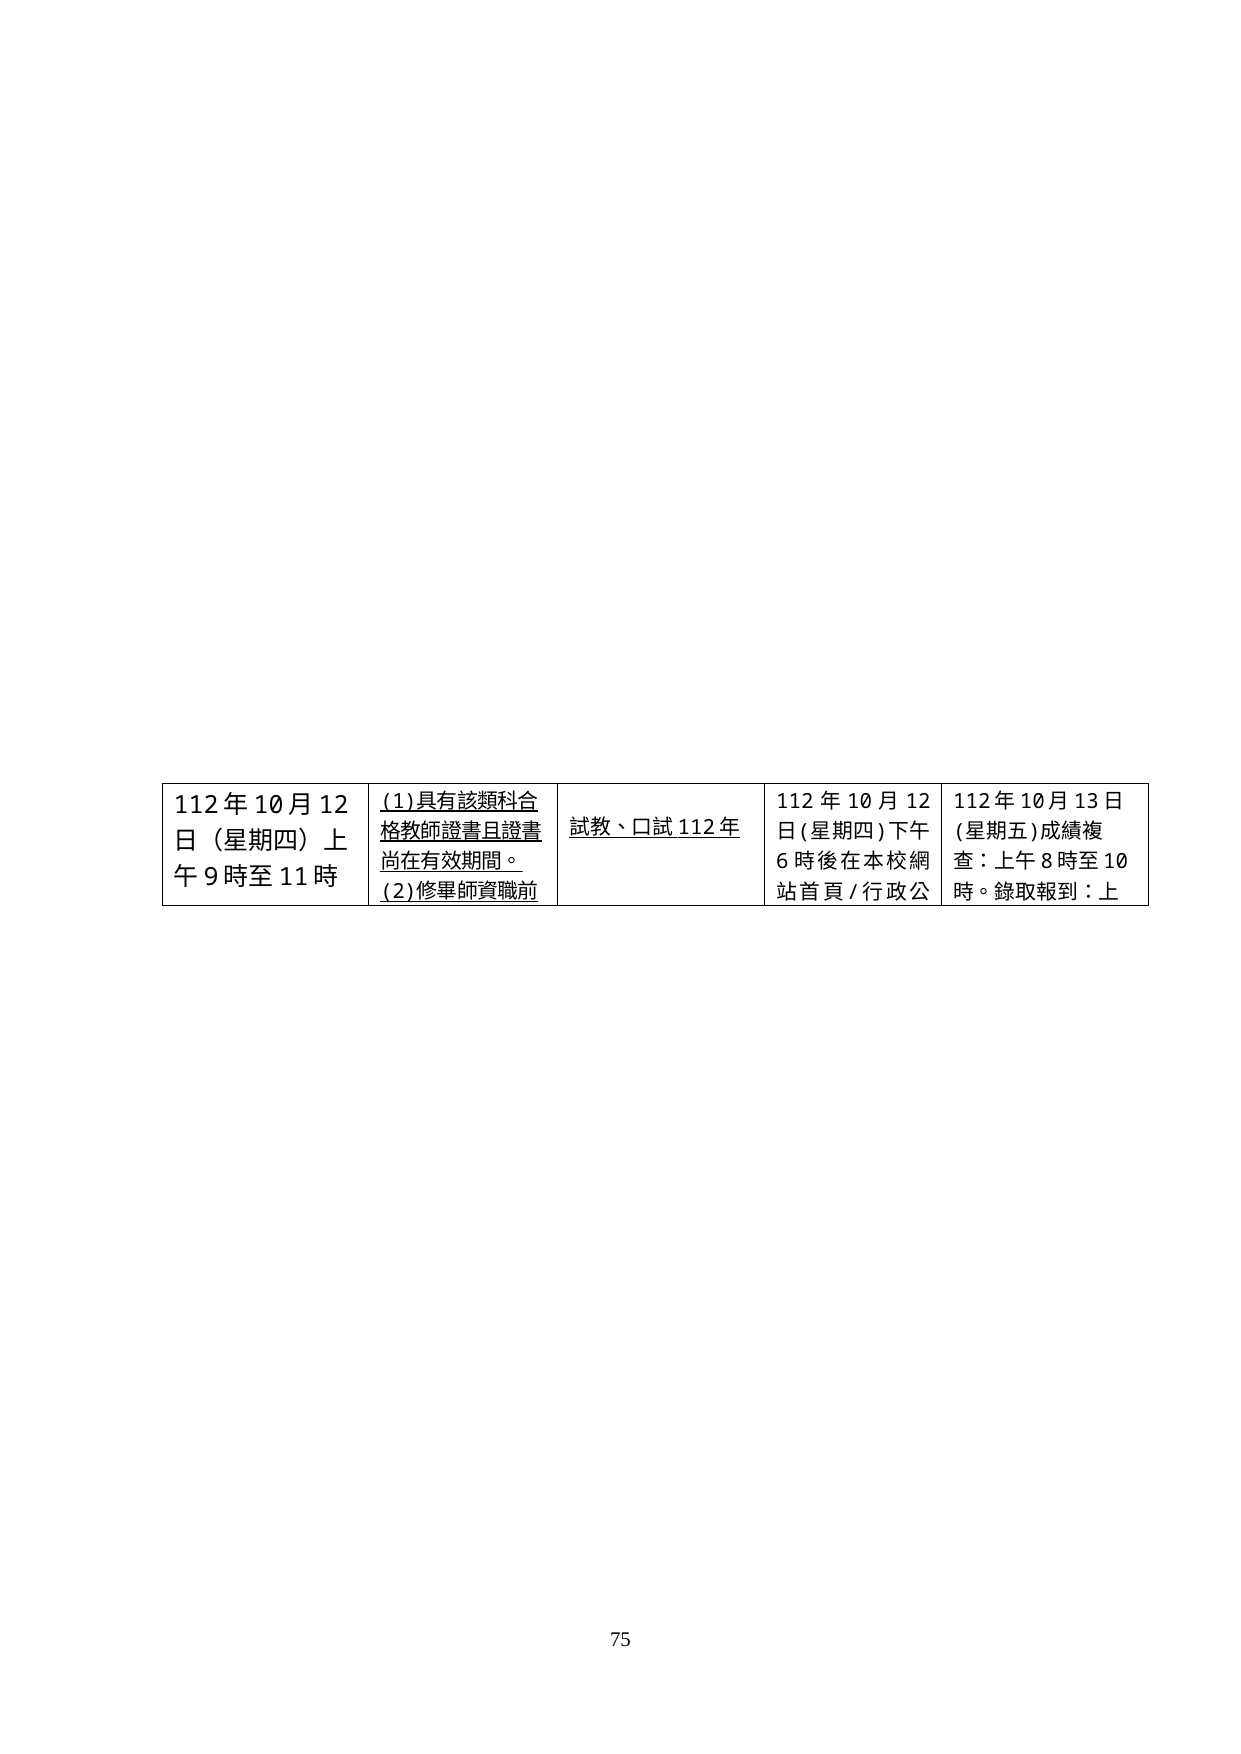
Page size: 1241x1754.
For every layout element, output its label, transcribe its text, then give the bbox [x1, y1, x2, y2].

table_cell 112年10月13日(星期五)成績複查：上午8時至10時。錄取報到：上 [942, 784, 1148, 905]
table_cell 112年10月12日(星期四)下午6時後在本校網站首頁/行政公 [765, 784, 941, 905]
table_cell (1)具有該類科合格教師證書且證書尚在有效期間。(2)修畢師資職前 [369, 784, 557, 905]
table_cell 112年10月12日（星期四）上午9時至11時 [163, 784, 368, 905]
table_cell 試教、口試112年 [558, 784, 764, 905]
